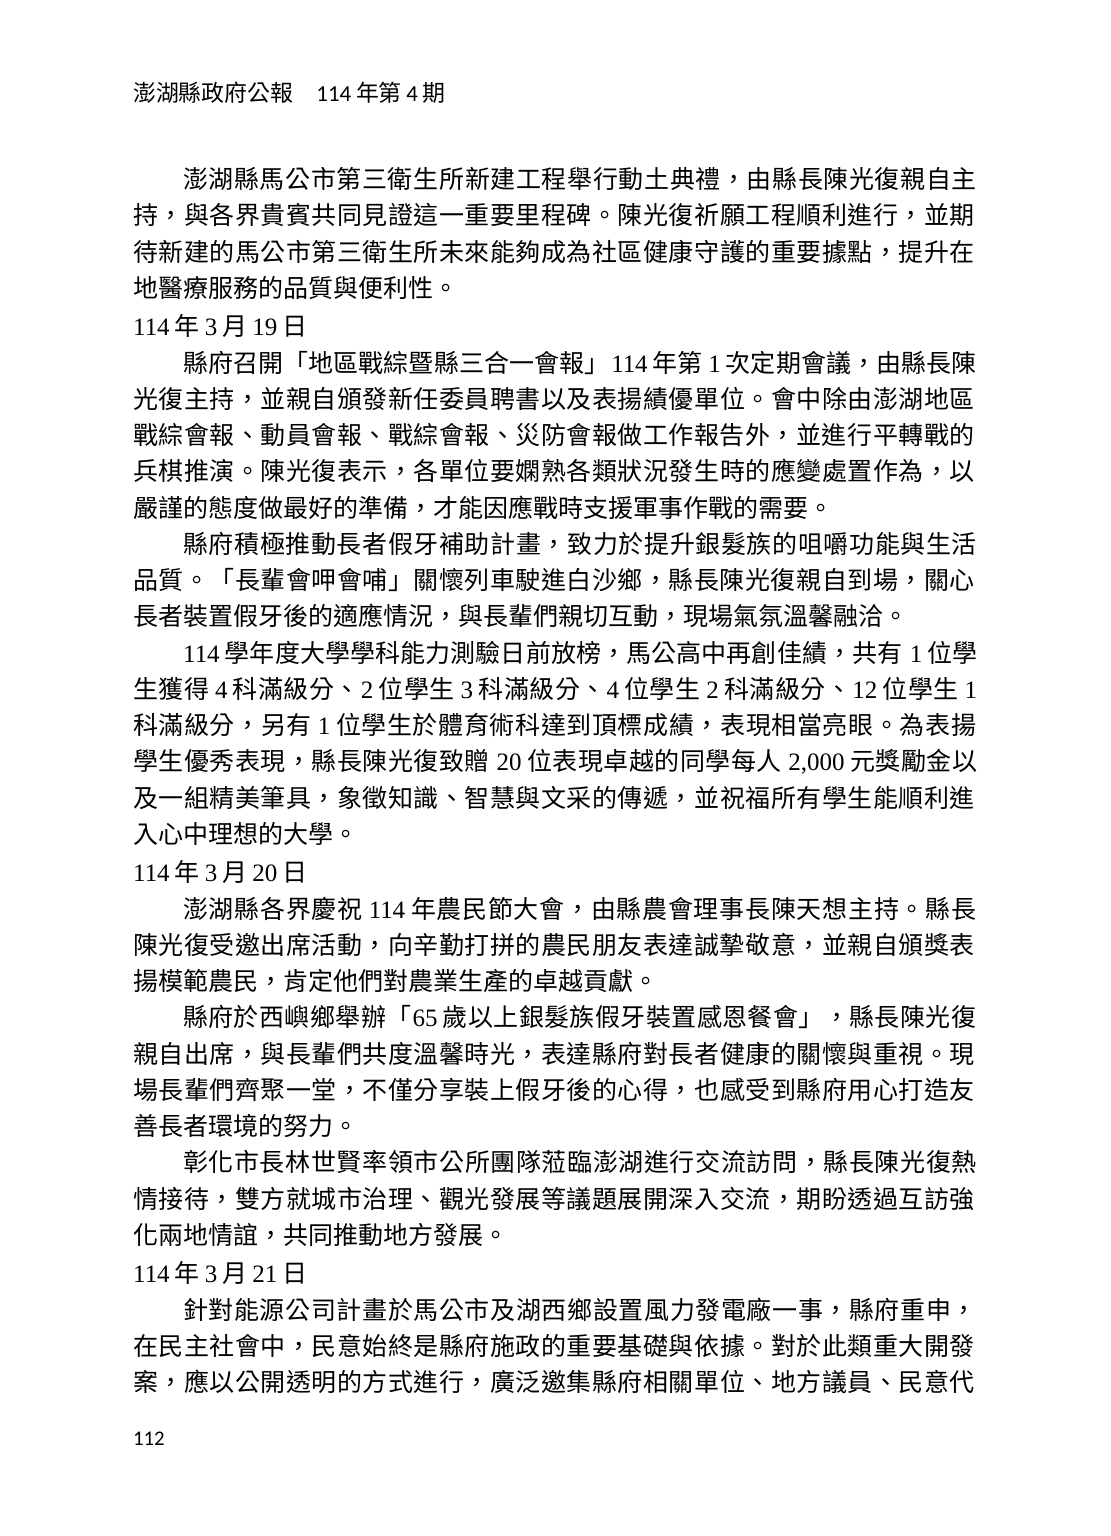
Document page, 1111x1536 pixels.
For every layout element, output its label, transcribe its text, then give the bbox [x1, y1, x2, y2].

text 114年3月21日 [133, 1252, 977, 1290]
text 澎湖縣各界慶祝114年農民節大會，由縣農會理事長陳天想主持。縣長陳光復受邀出席活動，向辛勤打拼的農民朋友表達誠摯敬意，並親自頒獎表揚模範農民，肯定他們對農業生產的卓越貢獻。 [133, 889, 977, 998]
text 114年3月20日 [133, 851, 977, 889]
text 彰化市長林世賢率領市公所團隊蒞臨澎湖進行交流訪問，縣長陳光復熱情接待，雙方就城市治理、觀光發展等議題展開深入交流，期盼透過互訪強化兩地情誼，共同推動地方發展。 [133, 1143, 977, 1252]
text 針對能源公司計畫於馬公市及湖西鄉設置風力發電廠一事，縣府重申，在民主社會中，民意始終是縣府施政的重要基礎與依據。對於此類重大開發案，應以公開透明的方式進行，廣泛邀集縣府相關單位、地方議員、民意代 [133, 1290, 977, 1399]
text 澎湖縣馬公市第三衛生所新建工程舉行動土典禮，由縣長陳光復親自主持，與各界貴賓共同見證這一重要里程碑。陳光復祈願工程順利進行，並期待新建的馬公市第三衛生所未來能夠成為社區健康守護的重要據點，提升在地醫療服務的品質與便利性。 [133, 159, 977, 304]
text 114年3月19日 [133, 304, 977, 343]
text 114學年度大學學科能力測驗日前放榜，馬公高中再創佳績，共有1位學生獲得4科滿級分、2位學生3科滿級分、4位學生2科滿級分、12位學生1科滿級分，另有1位學生於體育術科達到頂標成績，表現相當亮眼。為表揚學生優秀表現，縣長陳光復致贈20位表現卓越的同學每人2,000元獎勵金以及一組精美筆具，象徵知識、智慧與文采的傳遞，並祝福所有學生能順利進入心中理想的大學。 [133, 633, 977, 851]
text 縣府召開「地區戰綜暨縣三合一會報」114年第1次定期會議，由縣長陳光復主持，並親自頒發新任委員聘書以及表揚績優單位。會中除由澎湖地區戰綜會報、動員會報、戰綜會報、災防會報做工作報告外，並進行平轉戰的兵棋推演。陳光復表示，各單位要嫻熟各類狀況發生時的應變處置作為，以嚴謹的態度做最好的準備，才能因應戰時支援軍事作戰的需要。 [133, 343, 977, 524]
text 縣府積極推動長者假牙補助計畫，致力於提升銀髮族的咀嚼功能與生活品質。「長輩會呷會哺」關懷列車駛進白沙鄉，縣長陳光復親自到場，關心長者裝置假牙後的適應情況，與長輩們親切互動，現場氣氛溫馨融洽。 [133, 524, 977, 633]
text 縣府於西嶼鄉舉辦「65歲以上銀髮族假牙裝置感恩餐會」，縣長陳光復親自出席，與長輩們共度溫馨時光，表達縣府對長者健康的關懷與重視。現場長輩們齊聚一堂，不僅分享裝上假牙後的心得，也感受到縣府用心打造友善長者環境的努力。 [133, 998, 977, 1143]
